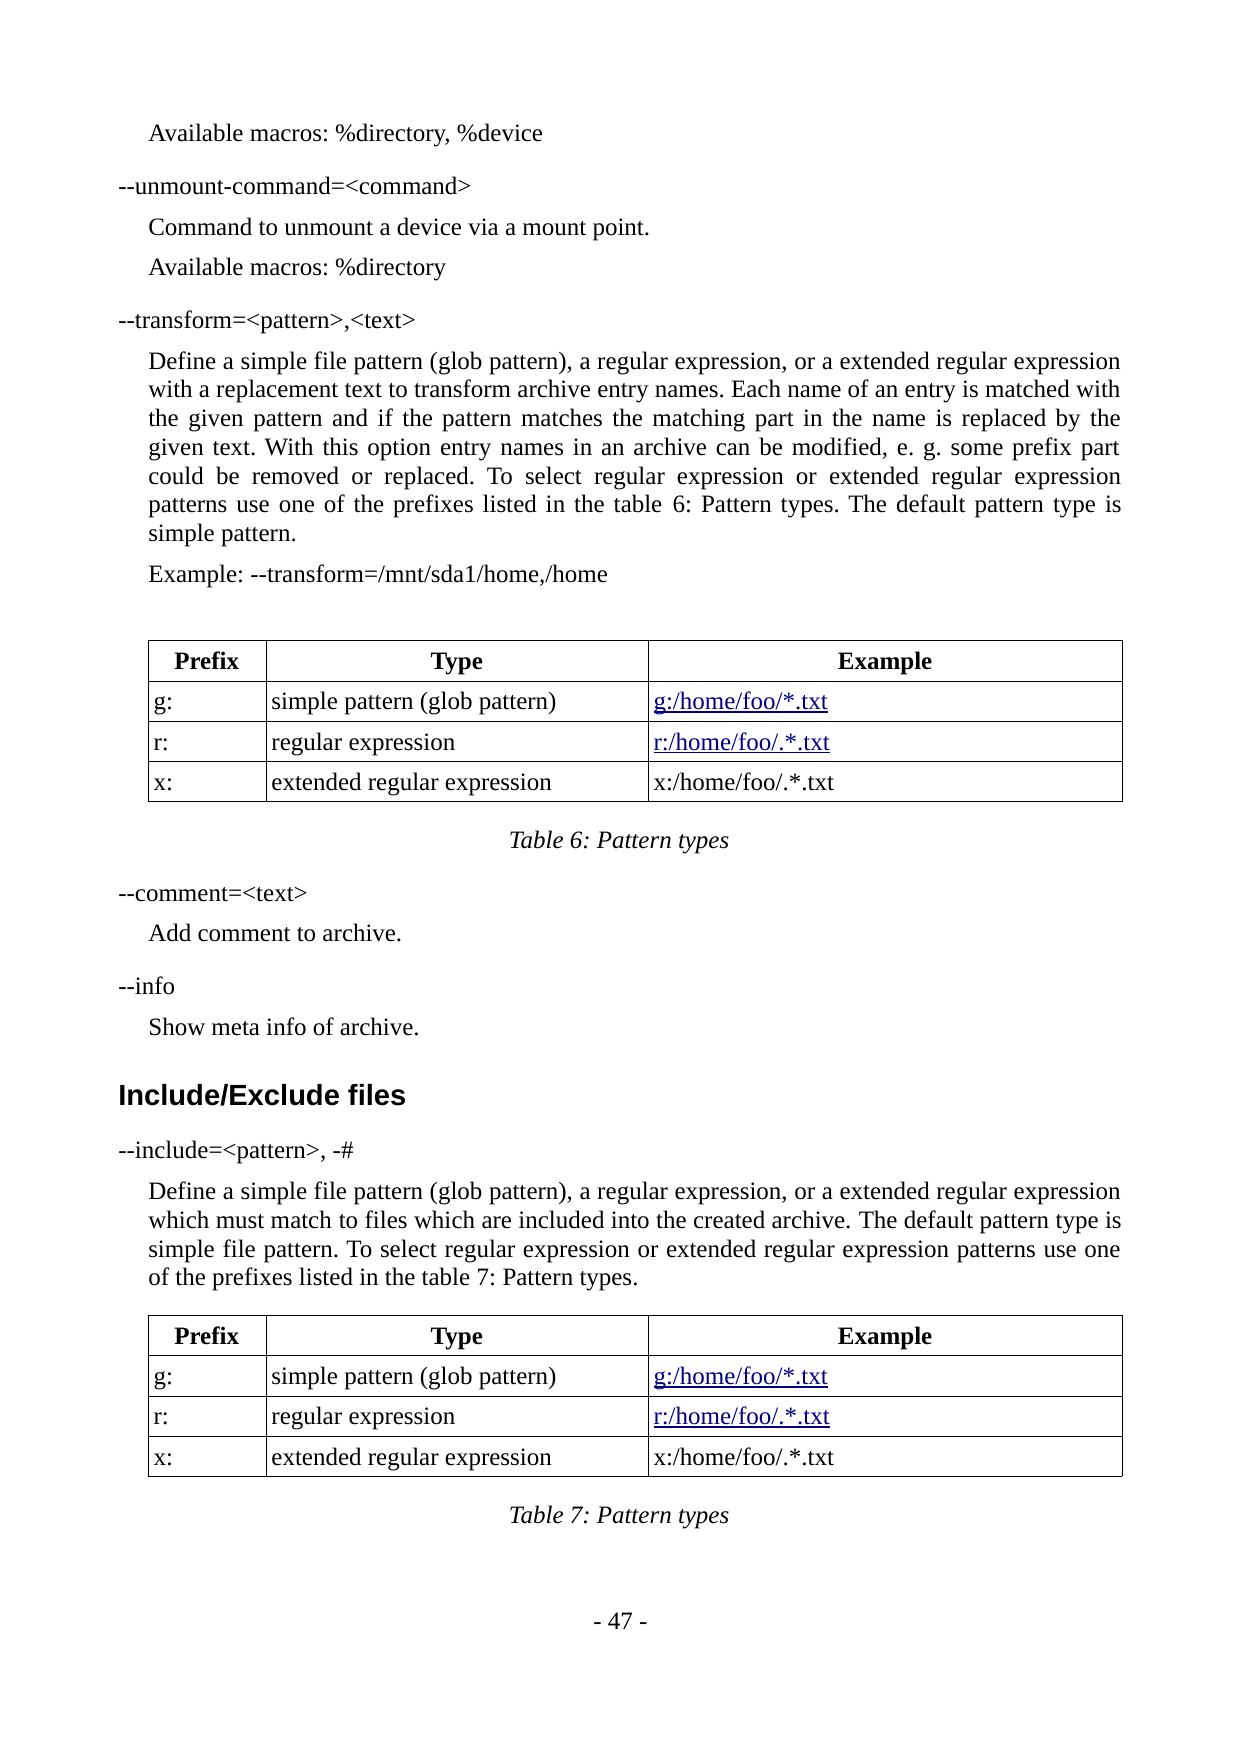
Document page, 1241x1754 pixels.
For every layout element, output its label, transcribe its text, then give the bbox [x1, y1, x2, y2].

subtitle Include/Exclude files [118, 1077, 1122, 1111]
table_cell extended regular expression [267, 762, 648, 801]
table_cell regular expression [267, 1397, 648, 1436]
text Available macros: %directory, %device [148, 118, 1122, 147]
table_header Example [649, 641, 1122, 681]
title --include=<pattern>, -# [118, 1136, 1122, 1164]
text Available macros: %directory [148, 252, 1122, 281]
text Add comment to archive. [148, 918, 1122, 947]
table_header Type [267, 641, 648, 681]
table_header Example [649, 1316, 1122, 1355]
table_header Prefix [149, 1316, 266, 1355]
title --comment=<text> [118, 878, 1122, 906]
table_cell r: [149, 1397, 266, 1436]
title --info [118, 971, 1122, 1000]
text Define a simple file pattern (glob pattern), a regular expression, or a extended regular expression with a replacement text to transform archive entry names. Each name of an entry is matched with the given pattern and if the pattern matches the matching part in the name is replaced by the given text. With this option entry names in an archive can be modified, e. g. some prefix part could be removed or replaced. To select regular expression or extended regular expression patterns use one of the prefixes listed in the table 6: Pattern types. The default pattern type is simple pattern. [148, 346, 1122, 547]
table_header Type [267, 1316, 648, 1355]
text Command to unmount a device via a mount point. [148, 212, 1122, 240]
text Table 7: Pattern types [118, 1500, 1122, 1529]
table_cell g: [149, 1356, 266, 1396]
table_cell r:/home/foo/.*.txt [649, 722, 1122, 761]
text Example: --transform=/mnt/sda1/home,/home [148, 559, 1122, 588]
table_cell simple pattern (glob pattern) [267, 682, 648, 721]
table_cell x:/home/foo/.*.txt [649, 1437, 1122, 1476]
table_cell r: [149, 722, 266, 761]
table_cell extended regular expression [267, 1437, 648, 1476]
text Table 6: Pattern types [118, 825, 1122, 854]
table_cell g:/home/foo/*.txt [649, 682, 1122, 721]
table_cell x: [149, 1437, 266, 1476]
table_cell x:/home/foo/.*.txt [649, 762, 1122, 801]
table_cell regular expression [267, 722, 648, 761]
text Show meta info of archive. [148, 1012, 1122, 1041]
table_header Prefix [149, 641, 266, 681]
table_cell x: [149, 762, 266, 801]
text Define a simple file pattern (glob pattern), a regular expression, or a extended regular expression which must match to files which are included into the created archive. The default pattern type is simple file pattern. To select regular expression or extended regular expression patterns use one of the prefixes listed in the table 7: Pattern types. [148, 1176, 1122, 1291]
table_cell g: [149, 682, 266, 721]
title --unmount-command=<command> [118, 171, 1122, 199]
title --transform=<pattern>,<text> [118, 305, 1122, 334]
table_cell r:/home/foo/.*.txt [649, 1397, 1122, 1436]
table_cell simple pattern (glob pattern) [267, 1356, 648, 1396]
table_cell g:/home/foo/*.txt [649, 1356, 1122, 1396]
